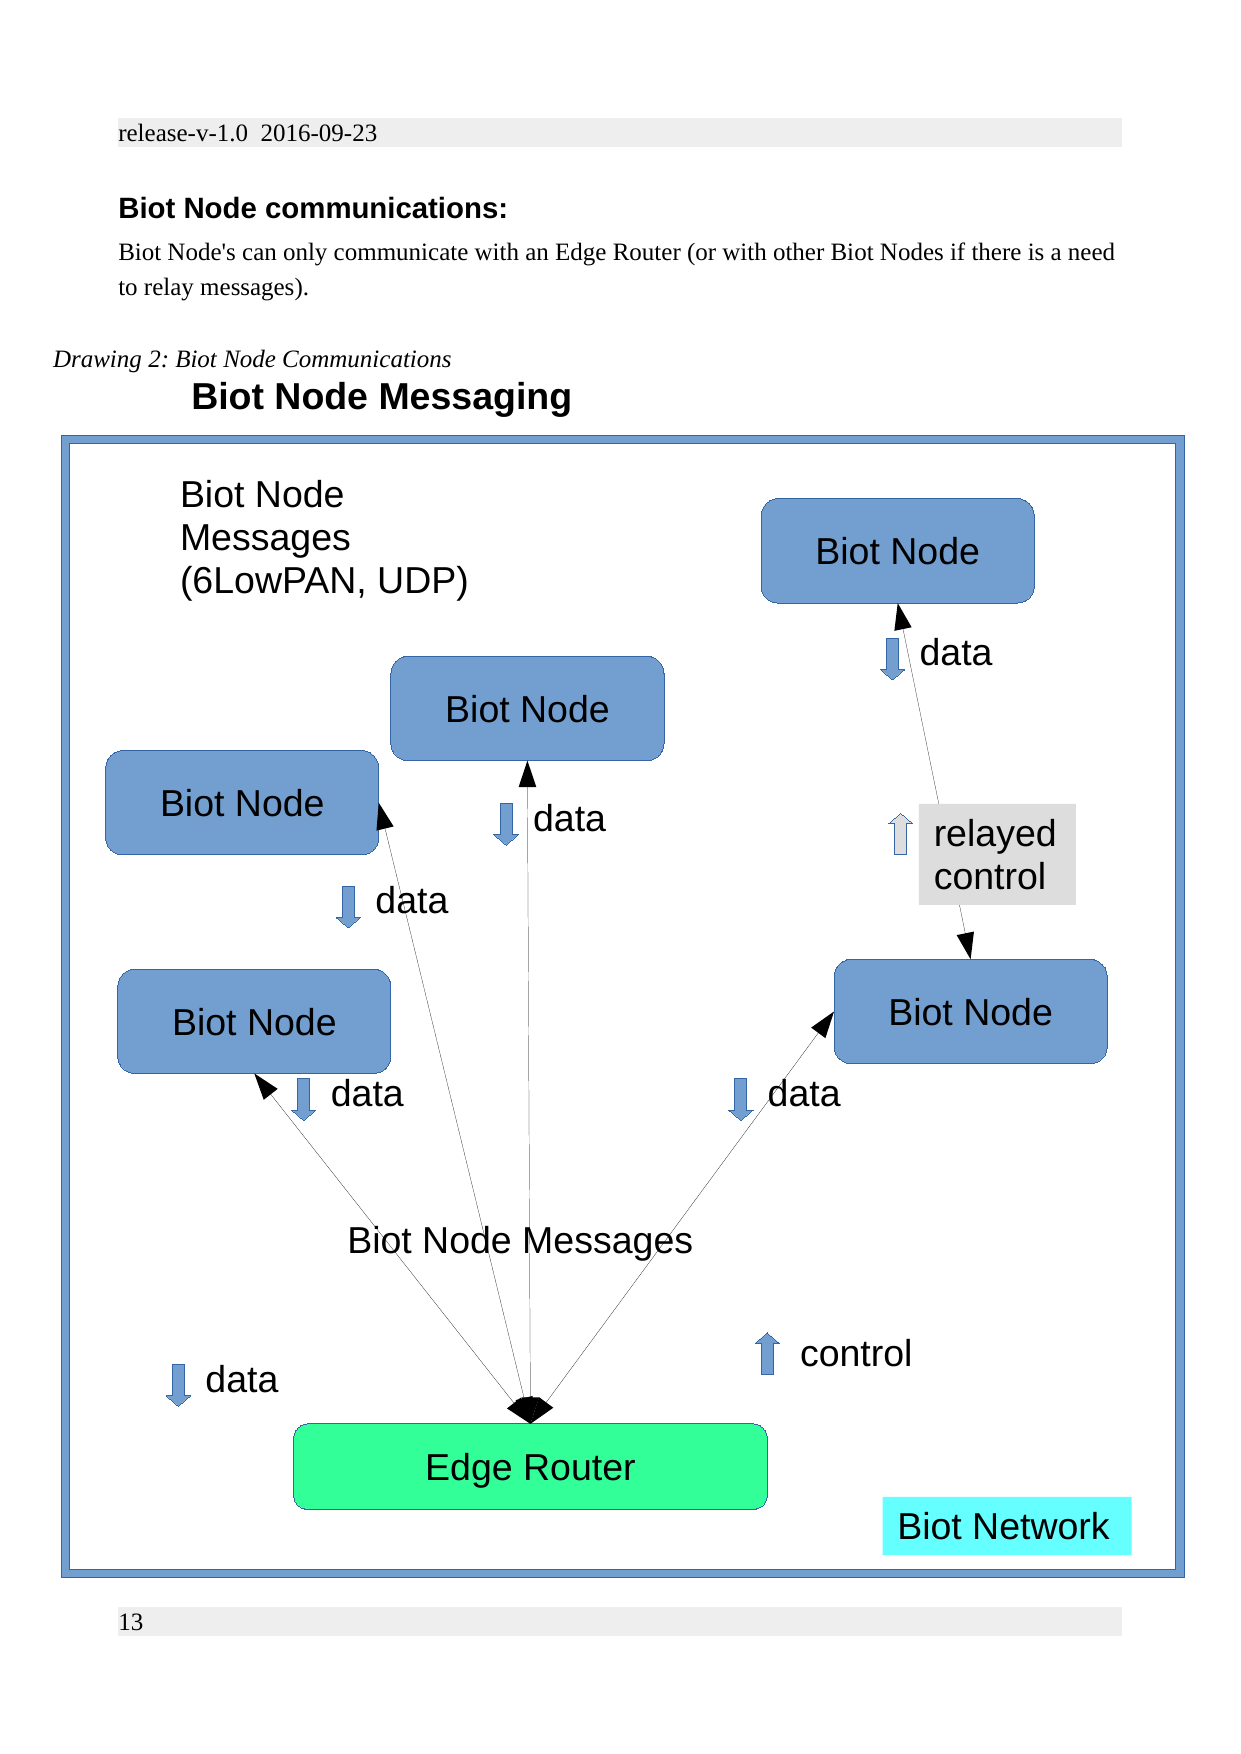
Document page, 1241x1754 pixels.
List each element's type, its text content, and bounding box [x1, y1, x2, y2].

text Biot Node's can only communicate with an Edge Router (or with other Biot Nodes if there is a need to relay messages). [118, 237, 1122, 300]
subtitle Biot Node communications: [118, 191, 1122, 225]
text Drawing 2: Biot Node Communications [53, 344, 1191, 373]
